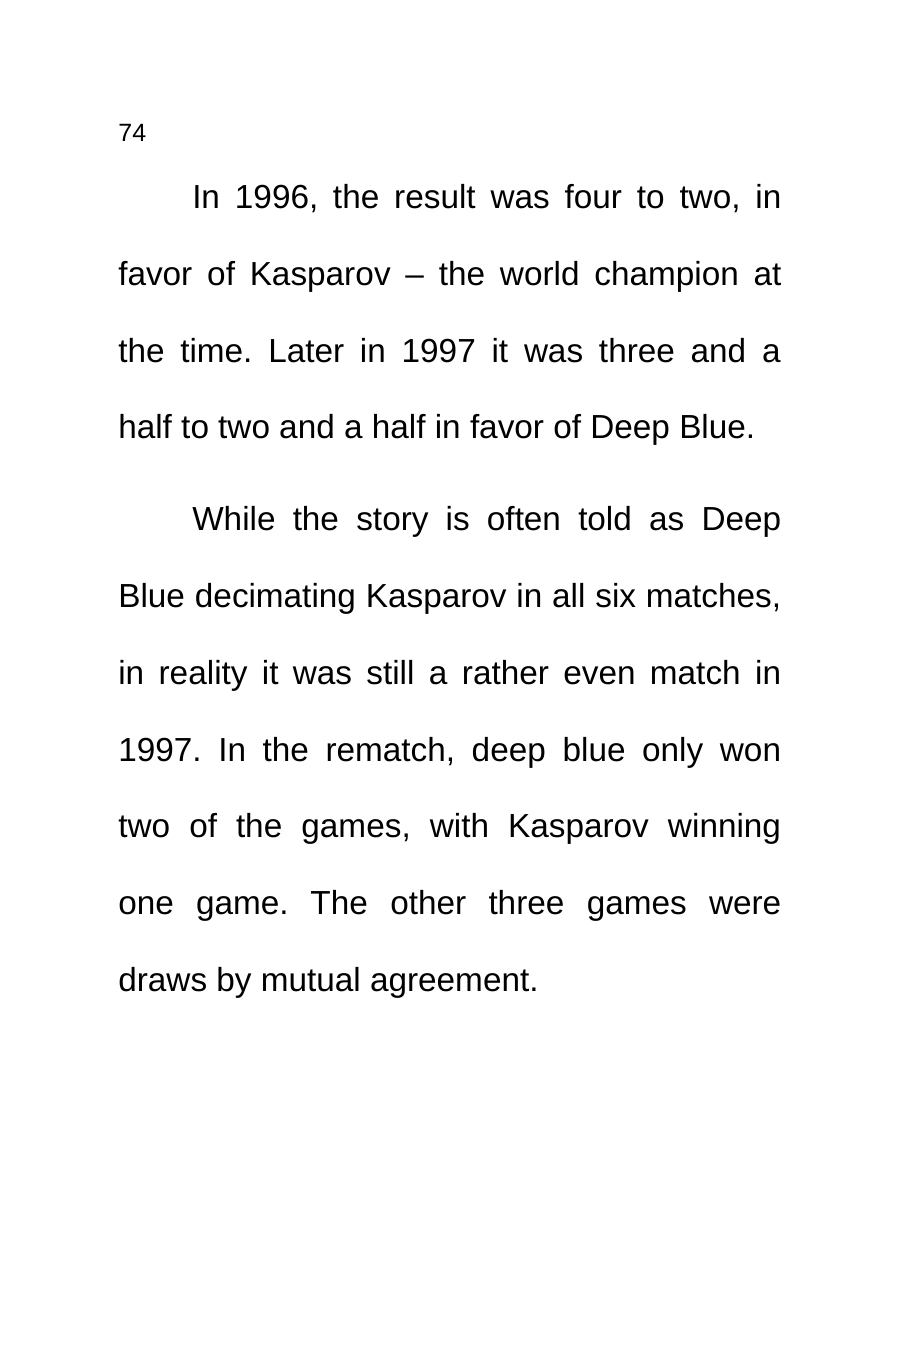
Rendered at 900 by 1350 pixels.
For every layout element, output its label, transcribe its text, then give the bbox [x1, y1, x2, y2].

text In 1996, the result was four to two, in favor of Kasparov – the world champion at the time. Later in 1997 it was three and a half to two and a half in favor of Deep Blue. [118, 177, 782, 446]
text While the story is often told as Deep Blue decimating Kasparov in all six matches, in reality it was still a rather even match in 1997. In the rematch, deep blue only won two of the games, with Kasparov winning one game. The other three games were draws by mutual agreement. [118, 499, 782, 999]
